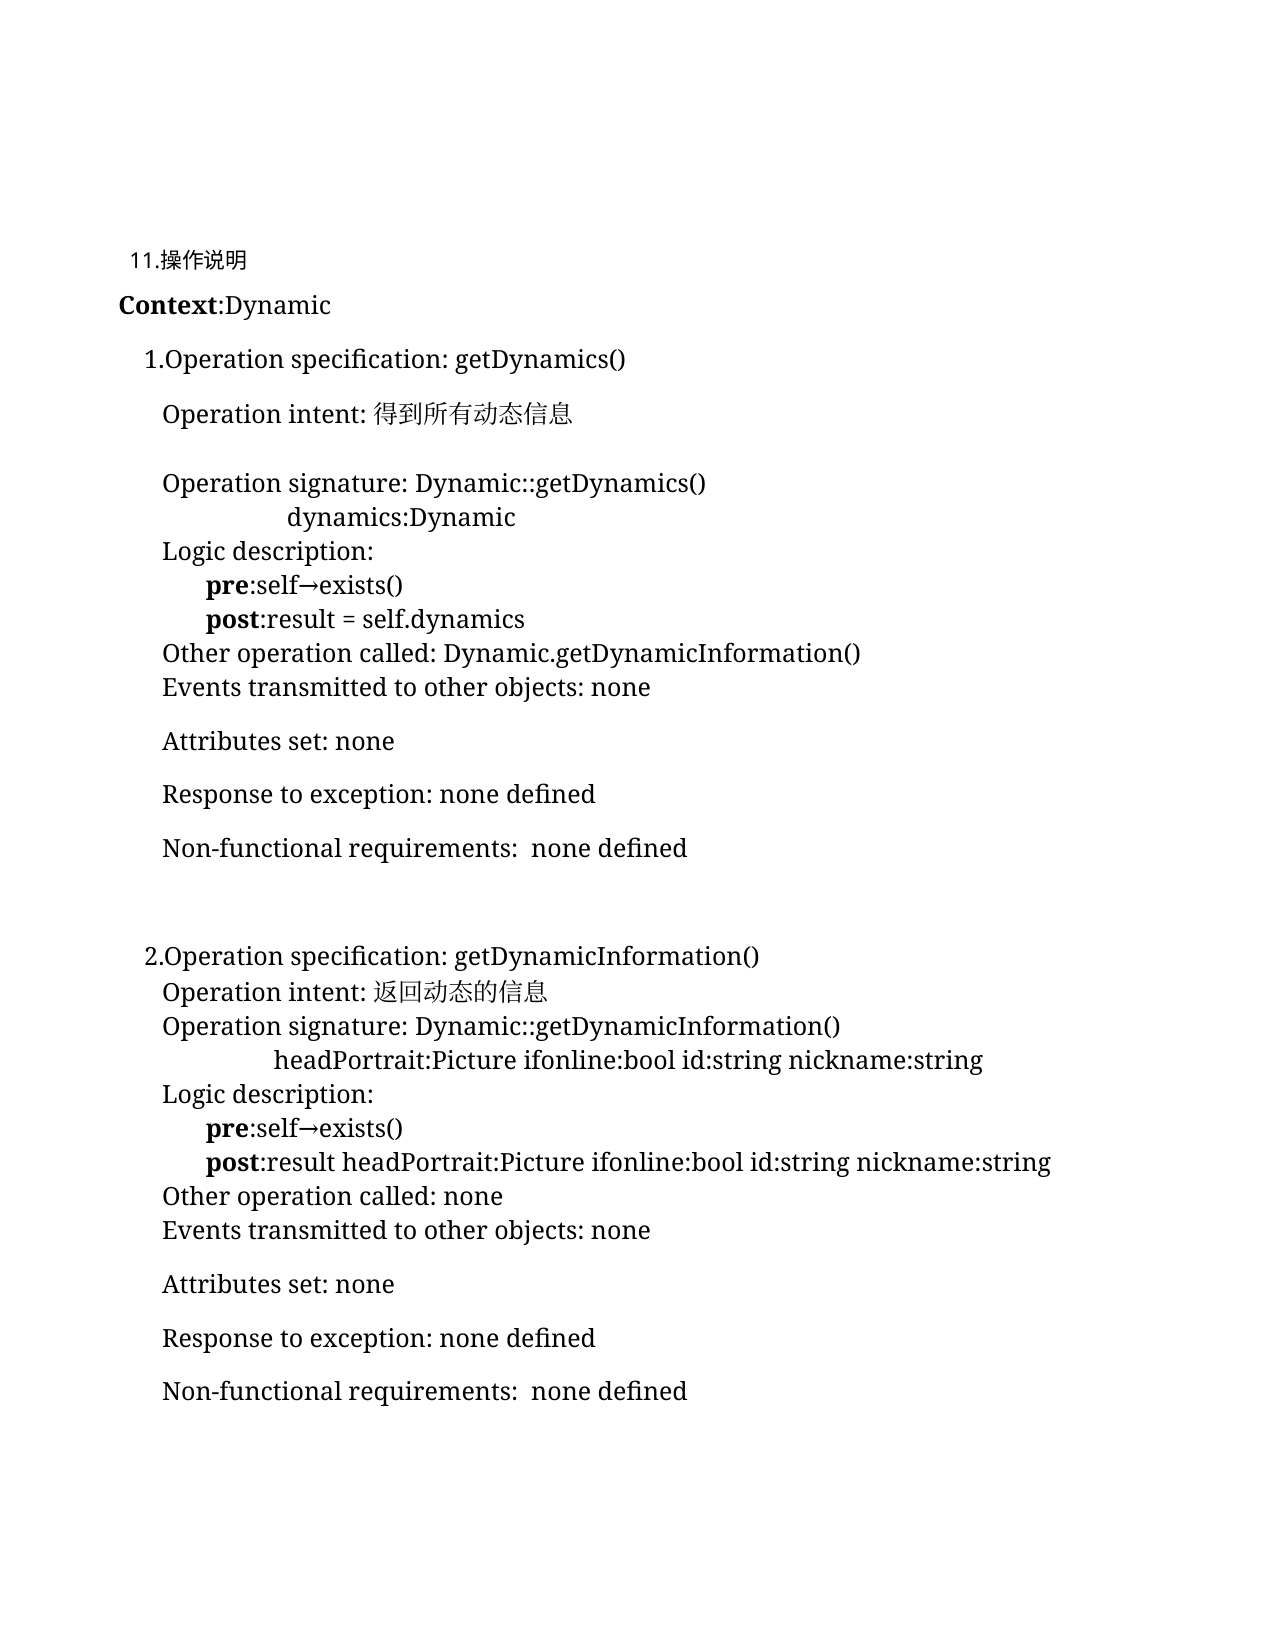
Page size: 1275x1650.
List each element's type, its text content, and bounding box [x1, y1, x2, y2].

text post:result headPortrait:Picture ifonline:bool id:string nickname:string [118, 1145, 1157, 1179]
text Operation signature: Dynamic::getDynamicInformation() [118, 1008, 1157, 1042]
text Non-functional requirements: none defined [118, 831, 1157, 865]
text Logic description: [118, 533, 1157, 567]
text Operation signature: Dynamic::getDynamics() [118, 465, 1157, 499]
text Response to exception: none defined [118, 1320, 1157, 1354]
text Events transmitted to other objects: none [118, 1213, 1157, 1247]
text 1.Operation specification: getDynamics() [118, 341, 1157, 375]
text Other operation called: Dynamic.getDynamicInformation() [118, 636, 1157, 669]
text 2.Operation specification: getDynamicInformation() [118, 938, 1157, 972]
text Events transmitted to other objects: none [118, 669, 1157, 704]
text pre:self→exists() [118, 1111, 1157, 1145]
text Operation intent: 得到所有动态信息 [118, 395, 1157, 431]
text headPortrait:Picture ifonline:bool id:string nickname:string [118, 1042, 1157, 1077]
text pre:self→exists() [118, 567, 1157, 601]
text Operation intent: 返回动态的信息 [118, 972, 1157, 1008]
text Attributes set: none [118, 723, 1157, 757]
text Other operation called: none [118, 1179, 1157, 1213]
text Non-functional requirements: none defined [118, 1374, 1157, 1408]
text dynamics:Dynamic [118, 499, 1157, 533]
text Logic description: [118, 1077, 1157, 1111]
text Attributes set: none [118, 1267, 1157, 1301]
subtitle 11.操作说明 [129, 243, 1157, 275]
text post:result = self.dynamics [118, 601, 1157, 636]
text Context:Dynamic [118, 288, 1157, 322]
text Response to exception: none defined [118, 777, 1157, 811]
